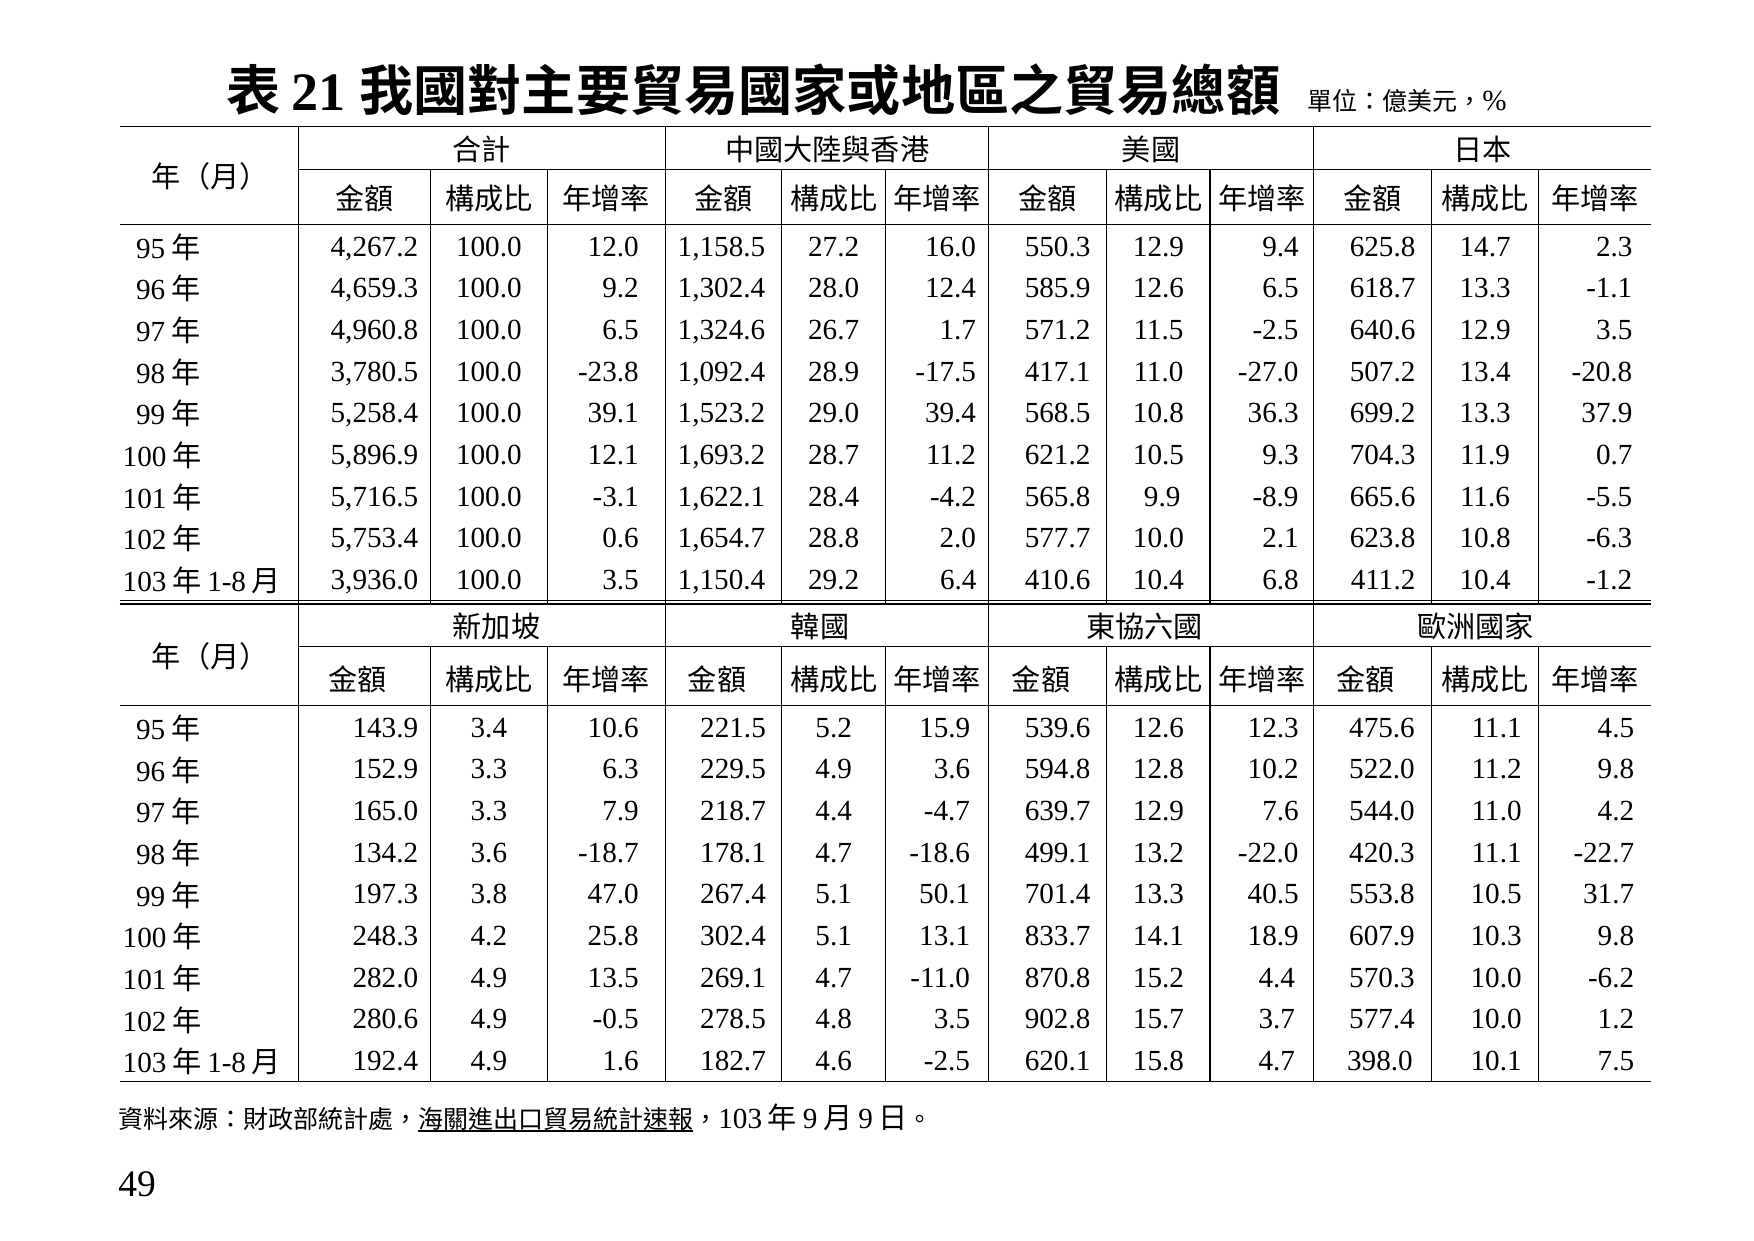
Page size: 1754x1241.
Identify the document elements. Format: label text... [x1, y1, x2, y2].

text 資料來源：財政部統計處，海關進出口貿易統計速報，103年9月9日。 [118, 1094, 1636, 1137]
table_cell 410.6 [989, 558, 1106, 600]
table_cell 100年 [120, 914, 298, 956]
table_cell 11.1 [1432, 706, 1538, 748]
table_cell 143.9 [299, 706, 430, 748]
table_cell 267.4 [666, 873, 781, 914]
table_cell 1,092.4 [666, 350, 781, 391]
table_cell 97年 [120, 789, 298, 831]
table_cell 98年 [120, 350, 298, 391]
table_cell 13.1 [886, 914, 988, 956]
table_cell 5,258.4 [299, 391, 430, 433]
table_cell 10.2 [1211, 748, 1313, 789]
table_cell 13.3 [1432, 266, 1538, 308]
table_cell -6.3 [1539, 516, 1651, 558]
table_cell 3.5 [1539, 308, 1651, 350]
table_cell 3.4 [431, 706, 547, 748]
table_cell 192.4 [299, 1039, 430, 1081]
table_cell 年增率 [1211, 647, 1313, 705]
table_cell 29.0 [782, 391, 885, 433]
table_cell -1.1 [1539, 266, 1651, 308]
table_cell 歐洲國家 [1314, 605, 1651, 646]
table_cell 13.3 [1107, 873, 1209, 914]
table_cell 420.3 [1314, 831, 1431, 873]
table_cell 398.0 [1314, 1039, 1431, 1081]
table_cell 553.8 [1314, 873, 1431, 914]
table_cell 11.2 [886, 433, 988, 475]
table_cell 269.1 [666, 956, 781, 998]
table_cell 13.5 [548, 956, 665, 998]
table_cell 607.9 [1314, 914, 1431, 956]
table_cell 4.4 [1211, 956, 1313, 998]
table_cell 9.8 [1539, 914, 1651, 956]
table_header 中國大陸與香港 [666, 127, 988, 168]
table_cell 585.9 [989, 266, 1106, 308]
table_cell 6.4 [886, 558, 988, 600]
text 表21 我國對主要貿易國家或地區之貿易總額 單位：億美元，% [118, 47, 1636, 126]
table_cell 6.5 [1211, 266, 1313, 308]
table_cell 36.3 [1211, 391, 1313, 433]
table_cell -18.6 [886, 831, 988, 873]
table_cell 14.7 [1432, 225, 1538, 266]
table_cell 221.5 [666, 706, 781, 748]
table_cell 100.0 [431, 391, 547, 433]
table_cell 金額 [666, 170, 781, 224]
table_cell 26.7 [782, 308, 885, 350]
table_cell 699.2 [1314, 391, 1431, 433]
table_cell 金額 [989, 170, 1106, 224]
table_cell 594.8 [989, 748, 1106, 789]
table_cell 178.1 [666, 831, 781, 873]
table_cell 4,267.2 [299, 225, 430, 266]
table_cell 10.8 [1432, 516, 1538, 558]
table_cell -11.0 [886, 956, 988, 998]
table_cell 577.4 [1314, 998, 1431, 1039]
table_cell 618.7 [1314, 266, 1431, 308]
table_cell 4.8 [782, 998, 885, 1039]
table_cell 11.5 [1107, 308, 1209, 350]
table_cell 韓國 [666, 605, 988, 646]
table_cell 構成比 [1107, 647, 1209, 705]
table_cell 4.4 [782, 789, 885, 831]
table_cell 年增率 [1211, 170, 1313, 224]
table_cell 金額 [1314, 647, 1431, 705]
table_cell 475.6 [1314, 706, 1431, 748]
table_cell 3,936.0 [299, 558, 430, 600]
table_cell 102年 [120, 516, 298, 558]
table_cell 年增率 [548, 170, 665, 224]
table_cell 12.3 [1211, 706, 1313, 748]
table_cell 4.7 [782, 956, 885, 998]
table_cell 302.4 [666, 914, 781, 956]
table_cell 902.8 [989, 998, 1106, 1039]
table_cell 5.1 [782, 873, 885, 914]
table_cell 10.0 [1432, 998, 1538, 1039]
table_cell 0.7 [1539, 433, 1651, 475]
table_cell 構成比 [782, 170, 885, 224]
table_cell 5.1 [782, 914, 885, 956]
table_cell 37.9 [1539, 391, 1651, 433]
table_cell 9.9 [1107, 475, 1209, 516]
table_cell 年增率 [886, 647, 988, 705]
table_cell 2.1 [1211, 516, 1313, 558]
table_cell 28.7 [782, 433, 885, 475]
table_cell 100年 [120, 433, 298, 475]
table_cell -23.8 [548, 350, 665, 391]
table_cell 28.9 [782, 350, 885, 391]
table_cell 620.1 [989, 1039, 1106, 1081]
table_cell 28.8 [782, 516, 885, 558]
table_cell -8.9 [1211, 475, 1313, 516]
table_cell 11.0 [1432, 789, 1538, 831]
table_cell 5,753.4 [299, 516, 430, 558]
table_cell 2.3 [1539, 225, 1651, 266]
table_cell -5.5 [1539, 475, 1651, 516]
table_cell 1.7 [886, 308, 988, 350]
table_cell -1.2 [1539, 558, 1651, 600]
table_cell 29.2 [782, 558, 885, 600]
table_cell 構成比 [782, 647, 885, 705]
table_cell 11.6 [1432, 475, 1538, 516]
table_cell -20.8 [1539, 350, 1651, 391]
table_cell 4.9 [431, 998, 547, 1039]
table_cell 10.4 [1432, 558, 1538, 600]
table_cell -2.5 [886, 1039, 988, 1081]
table_cell 102年 [120, 998, 298, 1039]
table_cell 47.0 [548, 873, 665, 914]
table_header 美國 [989, 127, 1313, 168]
table_cell 248.3 [299, 914, 430, 956]
table_cell 134.2 [299, 831, 430, 873]
table_cell 3.8 [431, 873, 547, 914]
table_cell 50.1 [886, 873, 988, 914]
table_cell 11.0 [1107, 350, 1209, 391]
table_cell 411.2 [1314, 558, 1431, 600]
table_cell 9.8 [1539, 748, 1651, 789]
table_cell 新加坡 [299, 605, 665, 646]
table_cell 年增率 [1539, 170, 1651, 224]
table_cell 5.2 [782, 706, 885, 748]
table_cell 18.9 [1211, 914, 1313, 956]
table_cell 4,659.3 [299, 266, 430, 308]
table_cell 10.0 [1432, 956, 1538, 998]
table_cell 278.5 [666, 998, 781, 1039]
table_cell 11.2 [1432, 748, 1538, 789]
table_cell 1.2 [1539, 998, 1651, 1039]
table_cell 1,622.1 [666, 475, 781, 516]
table_cell 544.0 [1314, 789, 1431, 831]
table_cell 1.6 [548, 1039, 665, 1081]
table_cell 1,150.4 [666, 558, 781, 600]
table_cell 571.2 [989, 308, 1106, 350]
table_cell 12.9 [1107, 789, 1209, 831]
table_cell 3.7 [1211, 998, 1313, 1039]
table_cell 金額 [299, 170, 430, 224]
table_cell 12.9 [1432, 308, 1538, 350]
table_cell 15.2 [1107, 956, 1209, 998]
table_cell 年增率 [886, 170, 988, 224]
table_cell 103年1-8月 [120, 558, 298, 600]
table_cell 13.2 [1107, 831, 1209, 873]
table_cell 構成比 [1432, 170, 1538, 224]
table_cell 16.0 [886, 225, 988, 266]
table_cell 96年 [120, 266, 298, 308]
table_cell 99年 [120, 873, 298, 914]
table_cell -2.5 [1211, 308, 1313, 350]
table_cell 6.3 [548, 748, 665, 789]
table_cell 4.5 [1539, 706, 1651, 748]
table_cell 522.0 [1314, 748, 1431, 789]
table_cell 704.3 [1314, 433, 1431, 475]
table_cell 100.0 [431, 475, 547, 516]
table_cell 構成比 [431, 170, 547, 224]
table_cell 4,960.8 [299, 308, 430, 350]
table_cell 1,324.6 [666, 308, 781, 350]
table_cell 4.2 [1539, 789, 1651, 831]
table_cell 4.9 [782, 748, 885, 789]
table_header 日本 [1314, 127, 1651, 168]
table_cell 95年 [120, 225, 298, 266]
table_cell 年（月） [120, 605, 298, 705]
table_cell 4.6 [782, 1039, 885, 1081]
table_cell 100.0 [431, 350, 547, 391]
table_cell 27.2 [782, 225, 885, 266]
table_cell 12.1 [548, 433, 665, 475]
table_cell 12.8 [1107, 748, 1209, 789]
table_cell 12.0 [548, 225, 665, 266]
table_cell 625.8 [1314, 225, 1431, 266]
table_cell 639.7 [989, 789, 1106, 831]
table_cell 417.1 [989, 350, 1106, 391]
table_cell 6.5 [548, 308, 665, 350]
table_cell 165.0 [299, 789, 430, 831]
table_cell -3.1 [548, 475, 665, 516]
table_cell -4.2 [886, 475, 988, 516]
table_cell 3.5 [548, 558, 665, 600]
table_cell -6.2 [1539, 956, 1651, 998]
table_cell 10.0 [1107, 516, 1209, 558]
table_cell -22.7 [1539, 831, 1651, 873]
table_cell 25.8 [548, 914, 665, 956]
table_cell 550.3 [989, 225, 1106, 266]
table_header 年（月） [120, 127, 298, 224]
table_cell 182.7 [666, 1039, 781, 1081]
table_cell 100.0 [431, 266, 547, 308]
table_cell 金額 [989, 647, 1106, 705]
table_cell 13.4 [1432, 350, 1538, 391]
table_cell 10.6 [548, 706, 665, 748]
table_cell 100.0 [431, 516, 547, 558]
table_cell 100.0 [431, 225, 547, 266]
table_cell 3,780.5 [299, 350, 430, 391]
table_cell 15.8 [1107, 1039, 1209, 1081]
table_cell 年增率 [548, 647, 665, 705]
table_cell 97年 [120, 308, 298, 350]
table_cell 623.8 [1314, 516, 1431, 558]
table_cell 282.0 [299, 956, 430, 998]
table_cell 4.9 [431, 1039, 547, 1081]
table_cell -18.7 [548, 831, 665, 873]
table_cell 7.6 [1211, 789, 1313, 831]
table_cell 280.6 [299, 998, 430, 1039]
table_cell 39.1 [548, 391, 665, 433]
table_cell 1,523.2 [666, 391, 781, 433]
table_cell 101年 [120, 475, 298, 516]
table_cell 9.4 [1211, 225, 1313, 266]
table_cell 12.9 [1107, 225, 1209, 266]
table_cell -17.5 [886, 350, 988, 391]
table_cell 507.2 [1314, 350, 1431, 391]
table_cell 621.2 [989, 433, 1106, 475]
table_cell 218.7 [666, 789, 781, 831]
table_cell 11.9 [1432, 433, 1538, 475]
table_cell 3.3 [431, 748, 547, 789]
table_cell 1,302.4 [666, 266, 781, 308]
table_cell 3.3 [431, 789, 547, 831]
table_cell 年增率 [1539, 647, 1651, 705]
table_cell 4.2 [431, 914, 547, 956]
table_cell 構成比 [431, 647, 547, 705]
table_cell 1,654.7 [666, 516, 781, 558]
table_cell 構成比 [1432, 647, 1538, 705]
table_cell 1,693.2 [666, 433, 781, 475]
table_cell 1,158.5 [666, 225, 781, 266]
table_cell 12.6 [1107, 706, 1209, 748]
table_cell 39.4 [886, 391, 988, 433]
table_cell 100.0 [431, 433, 547, 475]
table_cell 95年 [120, 706, 298, 748]
table_cell 100.0 [431, 308, 547, 350]
table_cell 4.9 [431, 956, 547, 998]
table_cell 229.5 [666, 748, 781, 789]
table_cell 2.0 [886, 516, 988, 558]
table_cell 100.0 [431, 558, 547, 600]
table_cell 10.5 [1432, 873, 1538, 914]
table_cell 10.4 [1107, 558, 1209, 600]
table_cell 665.6 [1314, 475, 1431, 516]
table_cell 11.1 [1432, 831, 1538, 873]
table_cell 7.9 [548, 789, 665, 831]
table_cell 96年 [120, 748, 298, 789]
table_cell 101年 [120, 956, 298, 998]
table_cell 10.5 [1107, 433, 1209, 475]
table_cell -22.0 [1211, 831, 1313, 873]
table_cell 3.6 [431, 831, 547, 873]
table_cell 10.3 [1432, 914, 1538, 956]
table_cell 197.3 [299, 873, 430, 914]
table_cell 金額 [299, 647, 430, 705]
table_cell 833.7 [989, 914, 1106, 956]
table_cell 28.0 [782, 266, 885, 308]
table_cell 499.1 [989, 831, 1106, 873]
table_cell 15.9 [886, 706, 988, 748]
table_cell 98年 [120, 831, 298, 873]
table_cell 565.8 [989, 475, 1106, 516]
table_cell 12.4 [886, 266, 988, 308]
table_cell 4.7 [1211, 1039, 1313, 1081]
table_cell 640.6 [1314, 308, 1431, 350]
table_cell 40.5 [1211, 873, 1313, 914]
table_cell 5,896.9 [299, 433, 430, 475]
table_cell 28.4 [782, 475, 885, 516]
table_cell 金額 [1314, 170, 1431, 224]
table_cell 10.8 [1107, 391, 1209, 433]
table_cell 570.3 [1314, 956, 1431, 998]
table_cell 5,716.5 [299, 475, 430, 516]
table_cell 9.3 [1211, 433, 1313, 475]
table_cell 12.6 [1107, 266, 1209, 308]
table_cell 9.2 [548, 266, 665, 308]
table_cell 31.7 [1539, 873, 1651, 914]
table_cell 0.6 [548, 516, 665, 558]
table_cell 15.7 [1107, 998, 1209, 1039]
table_cell 3.6 [886, 748, 988, 789]
table_cell 金額 [666, 647, 781, 705]
table_header 合計 [299, 127, 665, 168]
table_cell 東協六國 [989, 605, 1313, 646]
table_cell 870.8 [989, 956, 1106, 998]
table_cell 103年1-8月 [120, 1039, 298, 1081]
table_cell 577.7 [989, 516, 1106, 558]
table_cell 10.1 [1432, 1039, 1538, 1081]
table_cell 568.5 [989, 391, 1106, 433]
table_cell -4.7 [886, 789, 988, 831]
table_cell 3.5 [886, 998, 988, 1039]
table_cell 13.3 [1432, 391, 1538, 433]
table_cell 構成比 [1107, 170, 1209, 224]
table_cell 539.6 [989, 706, 1106, 748]
table_cell 4.7 [782, 831, 885, 873]
table_cell 152.9 [299, 748, 430, 789]
table_cell -27.0 [1211, 350, 1313, 391]
table_cell 14.1 [1107, 914, 1209, 956]
table_cell 7.5 [1539, 1039, 1651, 1081]
table_cell 99年 [120, 391, 298, 433]
table_cell -0.5 [548, 998, 665, 1039]
table_cell 701.4 [989, 873, 1106, 914]
table_cell 6.8 [1211, 558, 1313, 600]
